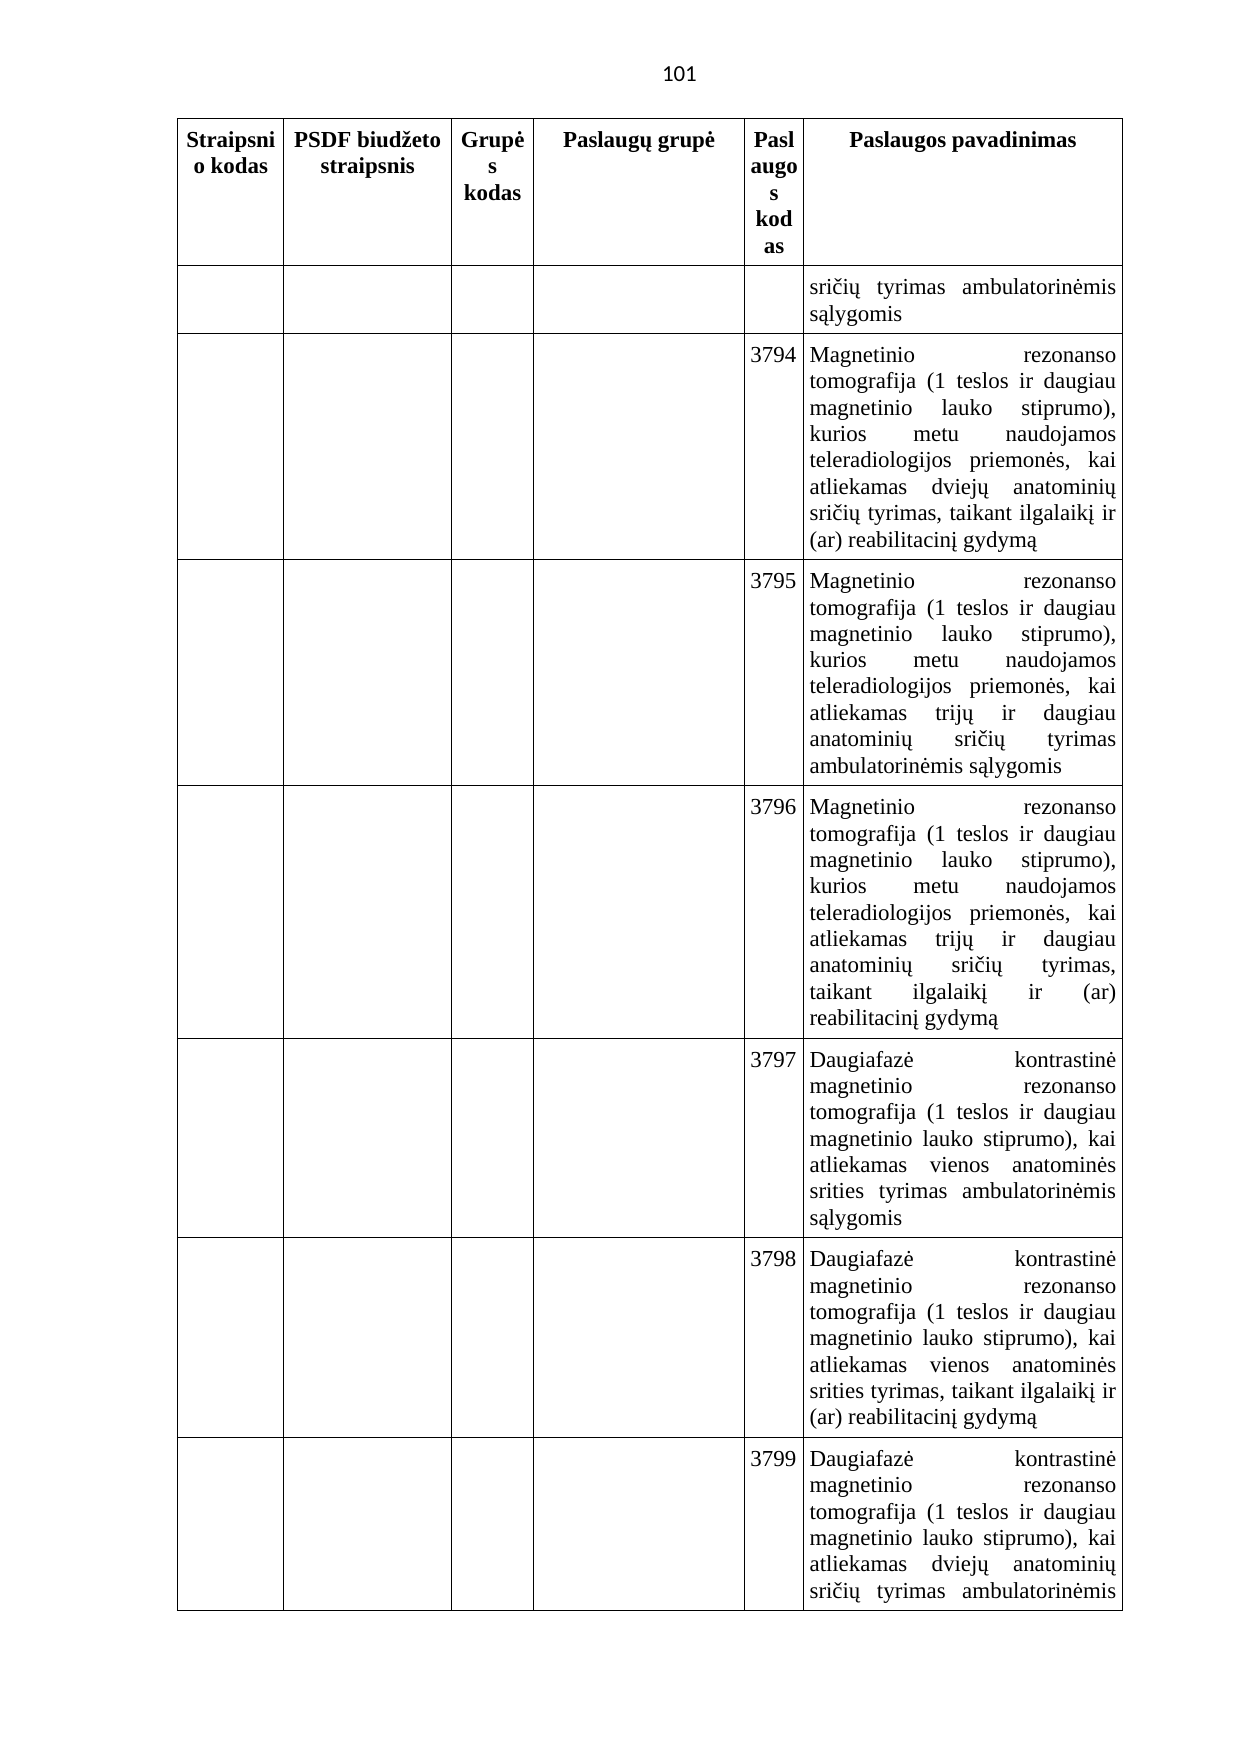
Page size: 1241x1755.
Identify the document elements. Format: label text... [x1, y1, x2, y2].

table_cell Daugiafazė kontrastinė magnetinio rezonanso tomografija (1 teslos ir daugiau magnetinio lauko stiprumo), kai atliekamas vienos anatominės srities tyrimas, taikant ilgalaikį ir (ar) reabilitacinį gydymą [804, 1238, 1122, 1437]
table_cell [452, 560, 533, 785]
table_cell [452, 334, 533, 559]
table_cell [452, 266, 533, 333]
table_cell [178, 1238, 283, 1437]
table_cell 3794 [745, 334, 803, 559]
table_cell [745, 266, 803, 333]
table_cell 3797 [745, 1039, 803, 1237]
table_cell [178, 786, 283, 1037]
table_header Paslaugų grupė [534, 119, 744, 265]
table_cell [534, 560, 744, 785]
table_header Grupės kodas [452, 119, 533, 265]
table_cell [178, 560, 283, 785]
table_cell [534, 334, 744, 559]
table_cell [284, 560, 451, 785]
table_cell [284, 1238, 451, 1437]
table_header Paslaugos pavadinimas [804, 119, 1122, 265]
table_cell [284, 1039, 451, 1237]
table_cell 3796 [745, 786, 803, 1037]
table_cell sričių tyrimas ambulatorinėmis sąlygomis [804, 266, 1122, 333]
table_cell [534, 1039, 744, 1237]
table_cell 3799 [745, 1438, 803, 1610]
table_cell Magnetinio rezonanso tomografija (1 teslos ir daugiau magnetinio lauko stiprumo), kurios metu naudojamos teleradiologijos priemonės, kai atliekamas trijų ir daugiau anatominių sričių tyrimas, taikant ilgalaikį ir (ar) reabilitacinį gydymą [804, 786, 1122, 1037]
table_cell Daugiafazė kontrastinė magnetinio rezonanso tomografija (1 teslos ir daugiau magnetinio lauko stiprumo), kai atliekamas dviejų anatominių sričių tyrimas ambulatorinėmis [804, 1438, 1122, 1610]
table_cell [284, 334, 451, 559]
table_cell [178, 1039, 283, 1237]
table_cell [534, 266, 744, 333]
table_cell [534, 1238, 744, 1437]
table_cell [284, 266, 451, 333]
table_cell [178, 1438, 283, 1610]
table_cell [452, 786, 533, 1037]
table_cell [452, 1438, 533, 1610]
table_header Straipsnio kodas [178, 119, 283, 265]
table_cell 3795 [745, 560, 803, 785]
table_cell Magnetinio rezonanso tomografija (1 teslos ir daugiau magnetinio lauko stiprumo), kurios metu naudojamos teleradiologijos priemonės, kai atliekamas dviejų anatominių sričių tyrimas, taikant ilgalaikį ir (ar) reabilitacinį gydymą [804, 334, 1122, 559]
table_cell [534, 1438, 744, 1610]
table_cell Magnetinio rezonanso tomografija (1 teslos ir daugiau magnetinio lauko stiprumo), kurios metu naudojamos teleradiologijos priemonės, kai atliekamas trijų ir daugiau anatominių sričių tyrimas ambulatorinėmis sąlygomis [804, 560, 1122, 785]
table_cell 3798 [745, 1238, 803, 1437]
table_cell [284, 786, 451, 1037]
table_cell [284, 1438, 451, 1610]
table_cell [178, 266, 283, 333]
table_cell [452, 1238, 533, 1437]
table_header PSDF biudžeto straipsnis [284, 119, 451, 265]
table_cell [178, 334, 283, 559]
table_cell [452, 1039, 533, 1237]
table_cell Daugiafazė kontrastinė magnetinio rezonanso tomografija (1 teslos ir daugiau magnetinio lauko stiprumo), kai atliekamas vienos anatominės srities tyrimas ambulatorinėmis sąlygomis [804, 1039, 1122, 1237]
table_header Paslaugos kodas [745, 119, 803, 265]
table_cell [534, 786, 744, 1037]
